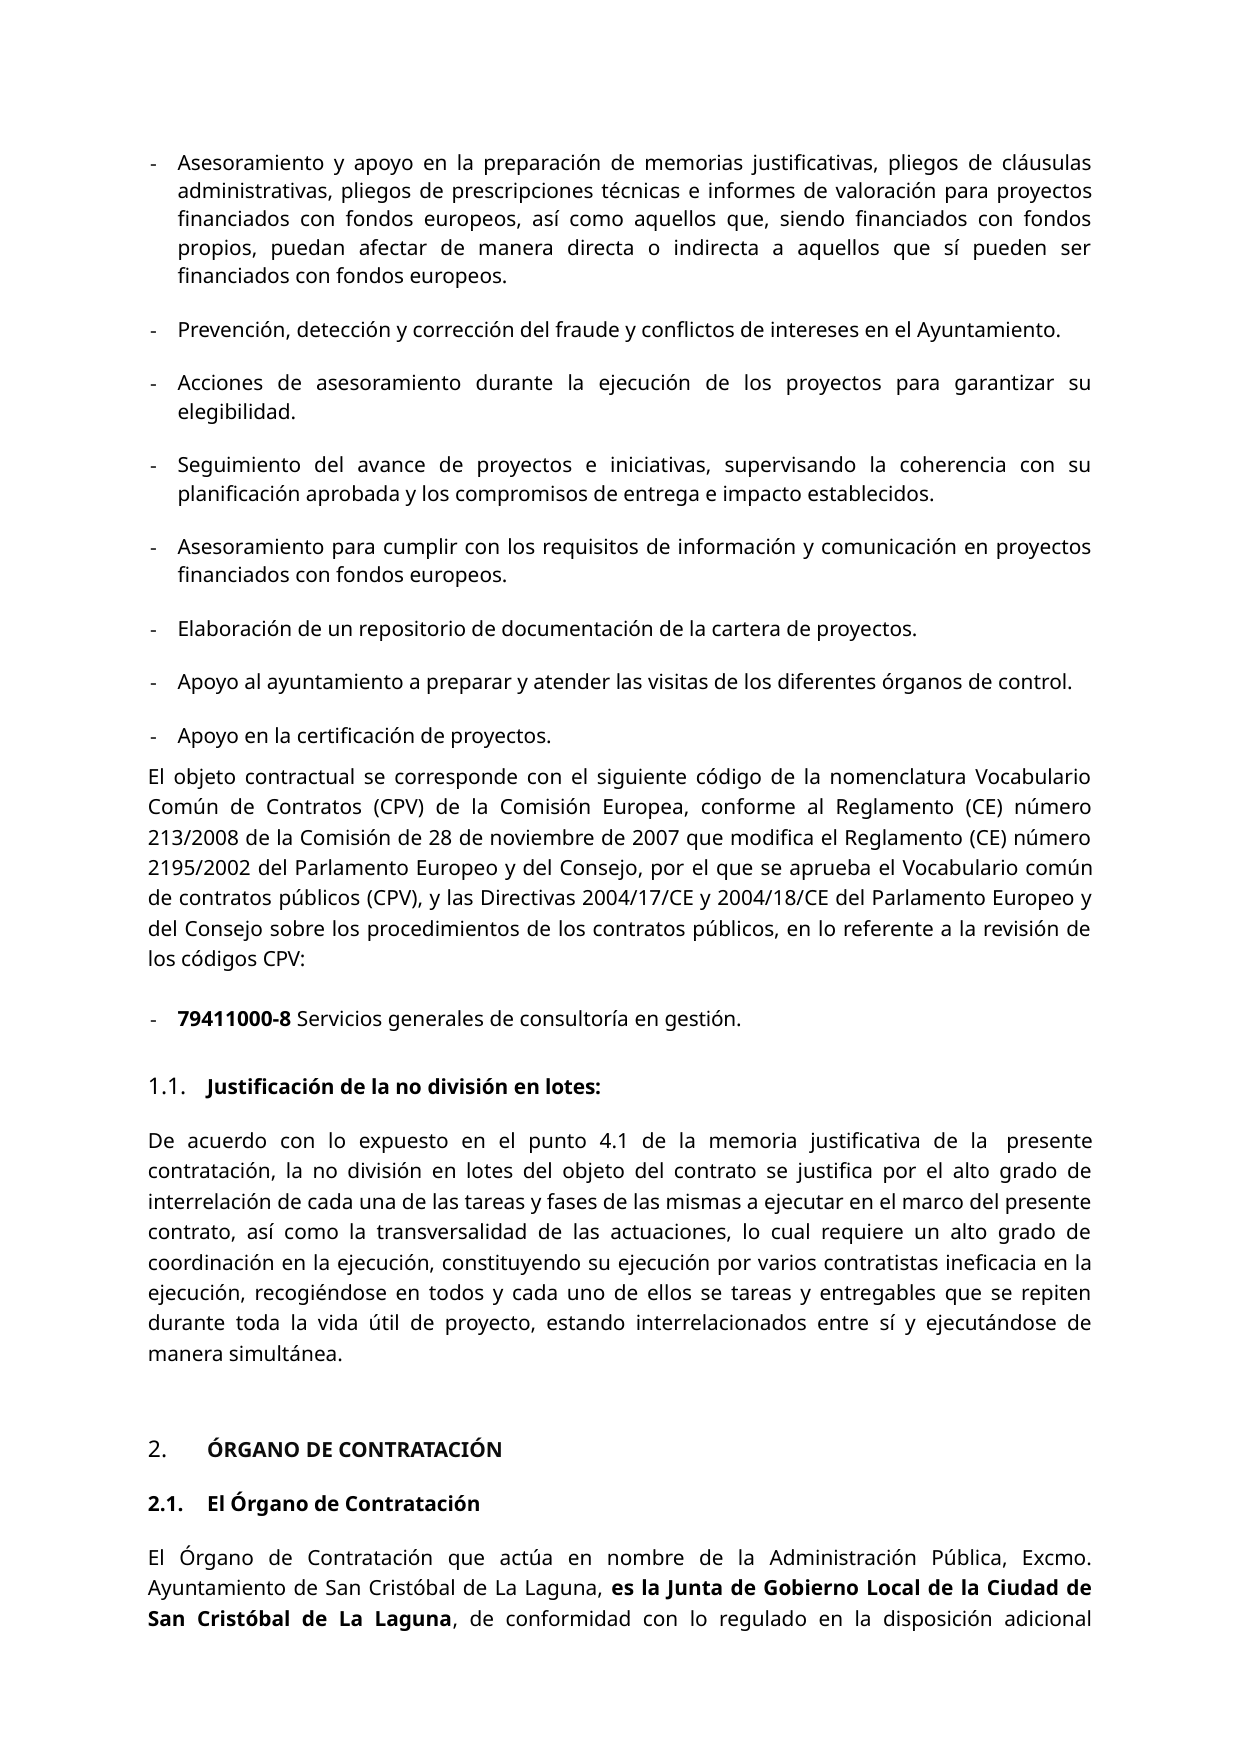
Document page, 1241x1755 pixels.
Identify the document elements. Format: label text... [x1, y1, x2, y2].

list Apoyo al ayuntamiento a preparar y atender las visitas de los diferentes órganos de control. [148, 667, 1093, 696]
text El Órgano de Contratación que actúa en nombre de la Administración Pública, Excmo. Ayuntamiento de San Cristóbal de La Laguna, es la Junta de Gobierno Local de la Ciudad de San Cristóbal de La Laguna, de conformidad con lo regulado en la disposición adicional [148, 1543, 1093, 1632]
list Apoyo en la certificación de proyectos. [148, 721, 1093, 749]
list Elaboración de un repositorio de documentación de la cartera de proyectos. [148, 614, 1093, 642]
list Asesoramiento para cumplir con los requisitos de información y comunicación en proyectos financiados con fondos europeos. [148, 532, 1093, 589]
list Prevención, detección y corrección del fraude y conflictos de intereses en el Ayuntamiento. [148, 315, 1093, 343]
text El objeto contractual se corresponde con el siguiente código de la nomenclatura Vocabulario Común de Contratos (CPV) de la Comisión Europea, conforme al Reglamento (CE) número 213/2008 de la Comisión de 28 de noviembre de 2007 que modifica el Reglamento (CE) número 2195/2002 del Parlamento Europeo y del Consejo, por el que se aprueba el Vocabulario común de contratos públicos (CPV), y las Directivas 2004/17/CE y 2004/18/CE del Parlamento Europeo y del Consejo sobre los procedimientos de los contratos públicos, en lo referente a la revisión de los códigos CPV: [148, 762, 1093, 973]
list Acciones de asesoramiento durante la ejecución de los proyectos para garantizar su elegibilidad. [148, 368, 1093, 425]
list Seguimiento del avance de proyectos e iniciativas, supervisando la coherencia con su planificación aprobada y los compromisos de entrega e impacto establecidos. [148, 450, 1093, 507]
list Justificación de la no división en lotes: [148, 1070, 1093, 1101]
list El Órgano de Contratación [148, 1489, 1093, 1518]
list ÓRGANO DE CONTRATACIÓN [148, 1433, 1093, 1464]
text De acuerdo con lo expuesto en el punto 4.1 de la memoria justificativa de la presente contratación, la no división en lotes del objeto del contrato se justifica por el alto grado de interrelación de cada una de las tareas y fases de las mismas a ejecutar en el marco del presente contrato, así como la transversalidad de las actuaciones, lo cual requiere un alto grado de coordinación en la ejecución, constituyendo su ejecución por varios contratistas ineficacia en la ejecución, recogiéndose en todos y cada uno de ellos se tareas y entregables que se repiten durante toda la vida útil de proyecto, estando interrelacionados entre sí y ejecutándose de manera simultánea. [148, 1126, 1093, 1367]
list 79411000-8 Servicios generales de consultoría en gestión. [148, 1004, 1093, 1032]
list Asesoramiento y apoyo en la preparación de memorias justificativas, pliegos de cláusulas administrativas, pliegos de prescripciones técnicas e informes de valoración para proyectos financiados con fondos europeos, así como aquellos que, siendo financiados con fondos propios, puedan afectar de manera directa o indirecta a aquellos que sí pueden ser financiados con fondos europeos. [148, 148, 1093, 290]
